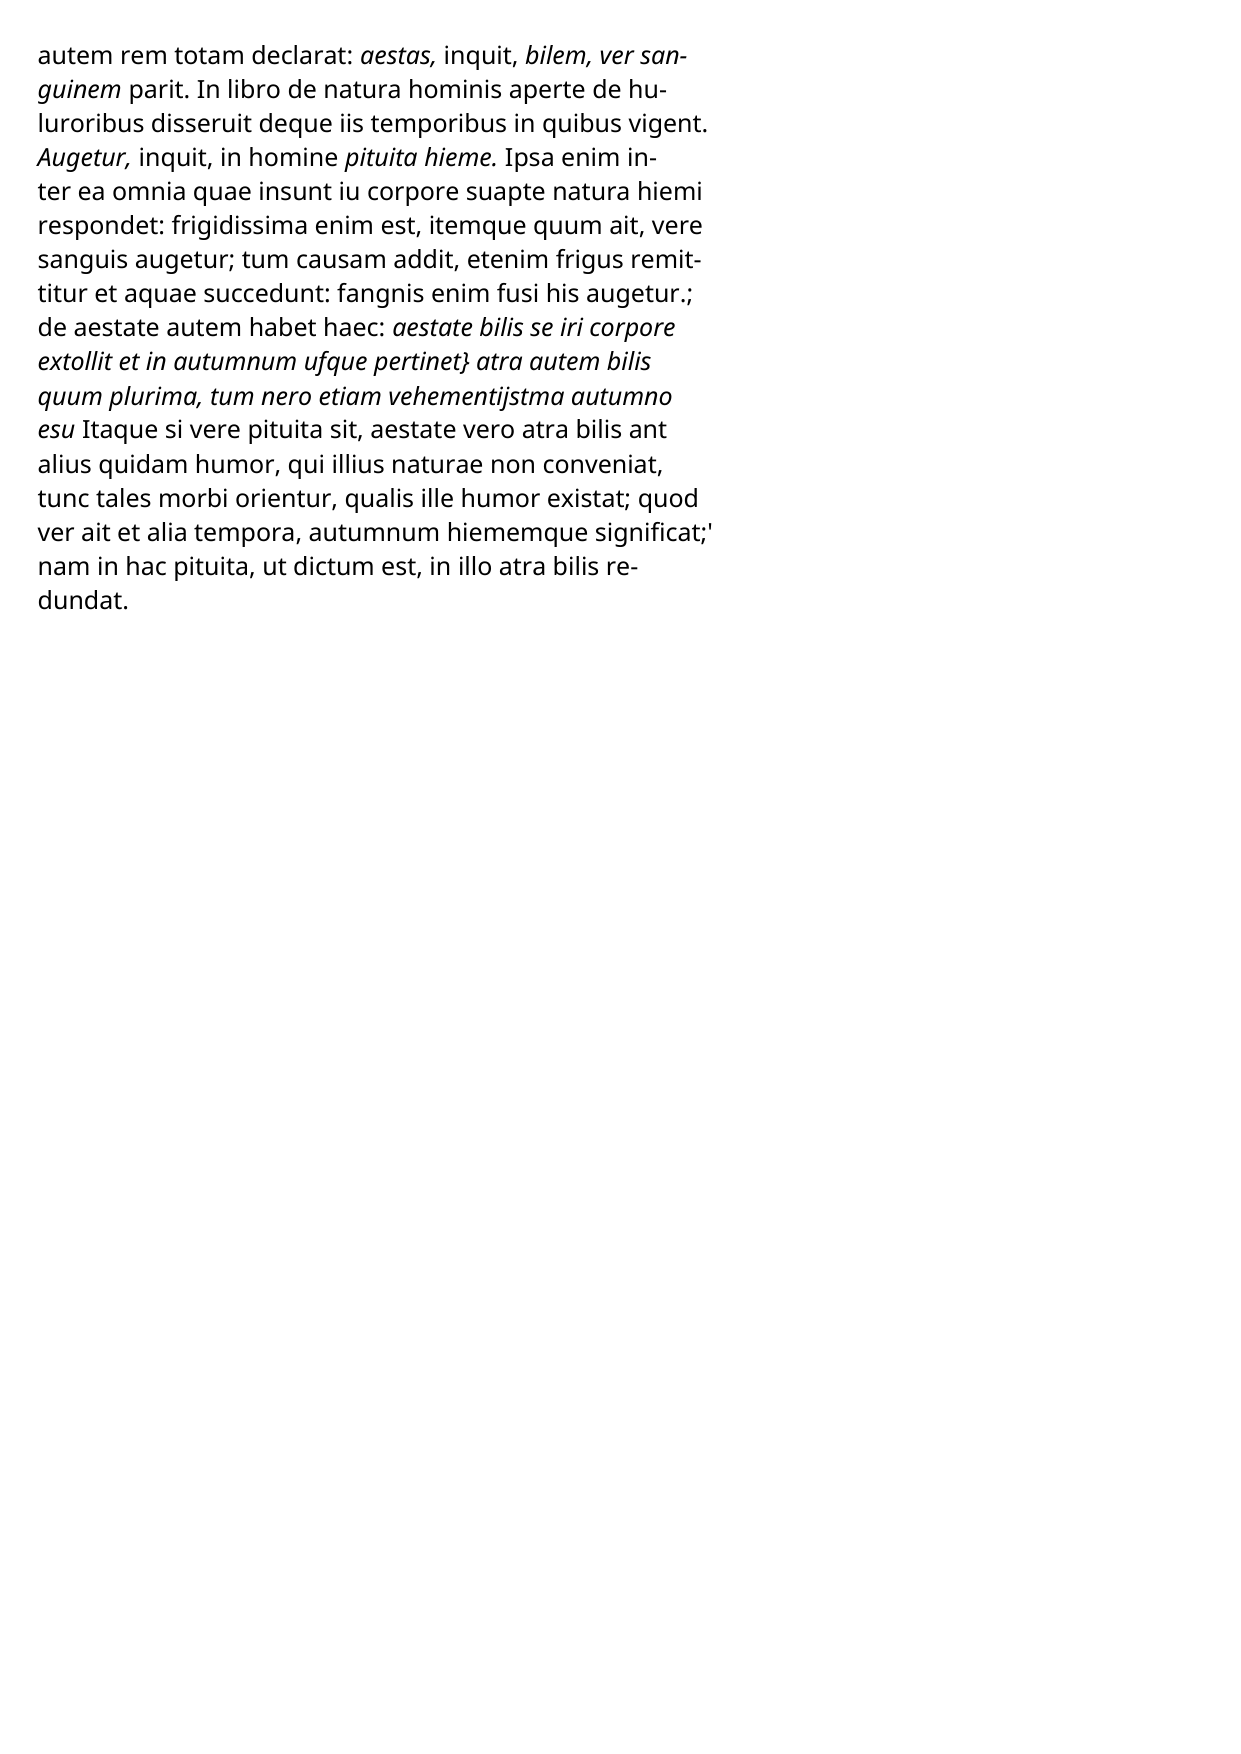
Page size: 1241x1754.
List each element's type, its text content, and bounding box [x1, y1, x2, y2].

text autem rem totam declarat: aestas, inquit, bilem, ver san- guinem parit. In libro de natura hominis aperte de hu- luroribus disseruit deque iis temporibus in quibus vigent. Augetur, inquit, in homine pituita hieme. Ipsa enim in- ter ea omnia quae insunt iu corpore suapte natura hiemi respondet: frigidissima enim est, itemque quum ait, vere sanguis augetur; tum causam addit, etenim frigus remit- titur et aquae succedunt: fangnis enim fusi his augetur.; de aestate autem habet haec: aestate bilis se iri corpore extollit et in autumnum ufque pertinet} atra autem bilis quum plurima, tum nero etiam vehementijstma autumno esu Itaque si vere pituita sit, aestate vero atra bilis ant alius quidam humor, qui illius naturae non conveniat, tunc tales morbi orientur, qualis ille humor existat; quod ver ait et alia tempora, autumnum hiememque significat;' nam in hac pituita, ut dictum est, in illo atra bilis re- dundat. [37, 37, 1203, 617]
